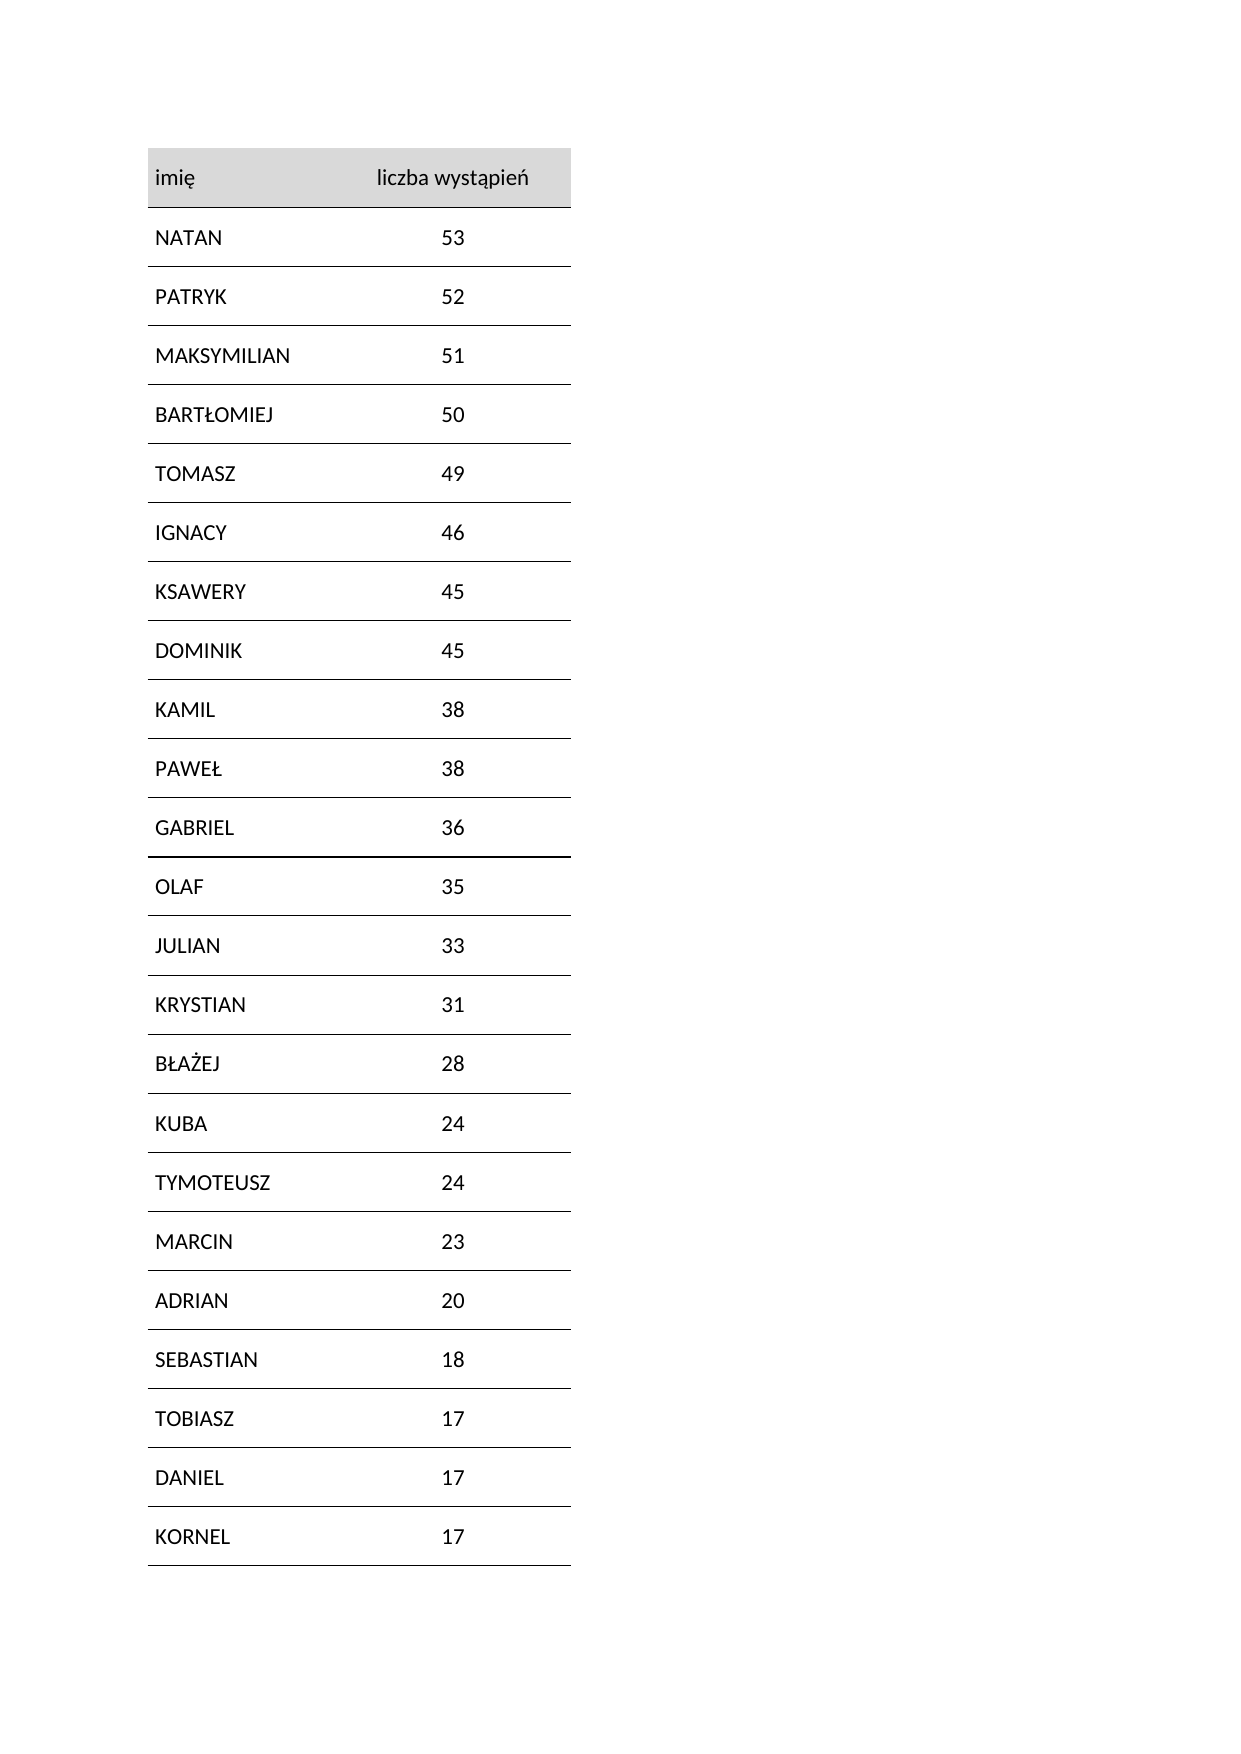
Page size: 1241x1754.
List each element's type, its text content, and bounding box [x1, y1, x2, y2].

table_cell 51 [335, 326, 571, 384]
table_cell PATRYK [148, 267, 335, 325]
table_cell ADRIAN [148, 1271, 335, 1329]
table_cell PAWEŁ [148, 739, 335, 797]
table_cell 24 [335, 1094, 571, 1152]
table_cell GABRIEL [148, 798, 335, 856]
table_cell 28 [335, 1035, 571, 1093]
table_cell KRYSTIAN [148, 976, 335, 1033]
table_cell 23 [335, 1212, 571, 1270]
table_cell 20 [335, 1271, 571, 1329]
table_cell 17 [335, 1448, 571, 1506]
table_cell 35 [335, 858, 571, 915]
table_cell 50 [335, 385, 571, 443]
table_cell 17 [335, 1507, 571, 1565]
table_cell 38 [335, 680, 571, 738]
table_cell 36 [335, 798, 571, 856]
table_cell 24 [335, 1153, 571, 1211]
table_cell DANIEL [148, 1448, 335, 1506]
table_cell 46 [335, 503, 571, 561]
table_cell 38 [335, 739, 571, 797]
table_cell OLAF [148, 858, 335, 915]
table_cell 18 [335, 1330, 571, 1388]
table_cell KUBA [148, 1094, 335, 1152]
table_cell KAMIL [148, 680, 335, 738]
table_cell BARTŁOMIEJ [148, 385, 335, 443]
table_cell MAKSYMILIAN [148, 326, 335, 384]
table_header liczba wystąpień [335, 148, 571, 207]
table_cell DOMINIK [148, 621, 335, 679]
table_cell 53 [335, 208, 571, 266]
table_cell TOMASZ [148, 444, 335, 502]
table_header imię [148, 148, 335, 207]
table_cell 52 [335, 267, 571, 325]
table_cell MARCIN [148, 1212, 335, 1270]
table_cell JULIAN [148, 916, 335, 974]
table_cell KORNEL [148, 1507, 335, 1565]
table_cell SEBASTIAN [148, 1330, 335, 1388]
table_cell KSAWERY [148, 562, 335, 620]
table_cell IGNACY [148, 503, 335, 561]
table_cell NATAN [148, 208, 335, 266]
table_cell BŁAŻEJ [148, 1035, 335, 1093]
table_cell 31 [335, 976, 571, 1033]
table_cell 45 [335, 562, 571, 620]
table_cell TOBIASZ [148, 1389, 335, 1447]
table_cell TYMOTEUSZ [148, 1153, 335, 1211]
table_cell 17 [335, 1389, 571, 1447]
table_cell 49 [335, 444, 571, 502]
table_cell 33 [335, 916, 571, 974]
table_cell 45 [335, 621, 571, 679]
